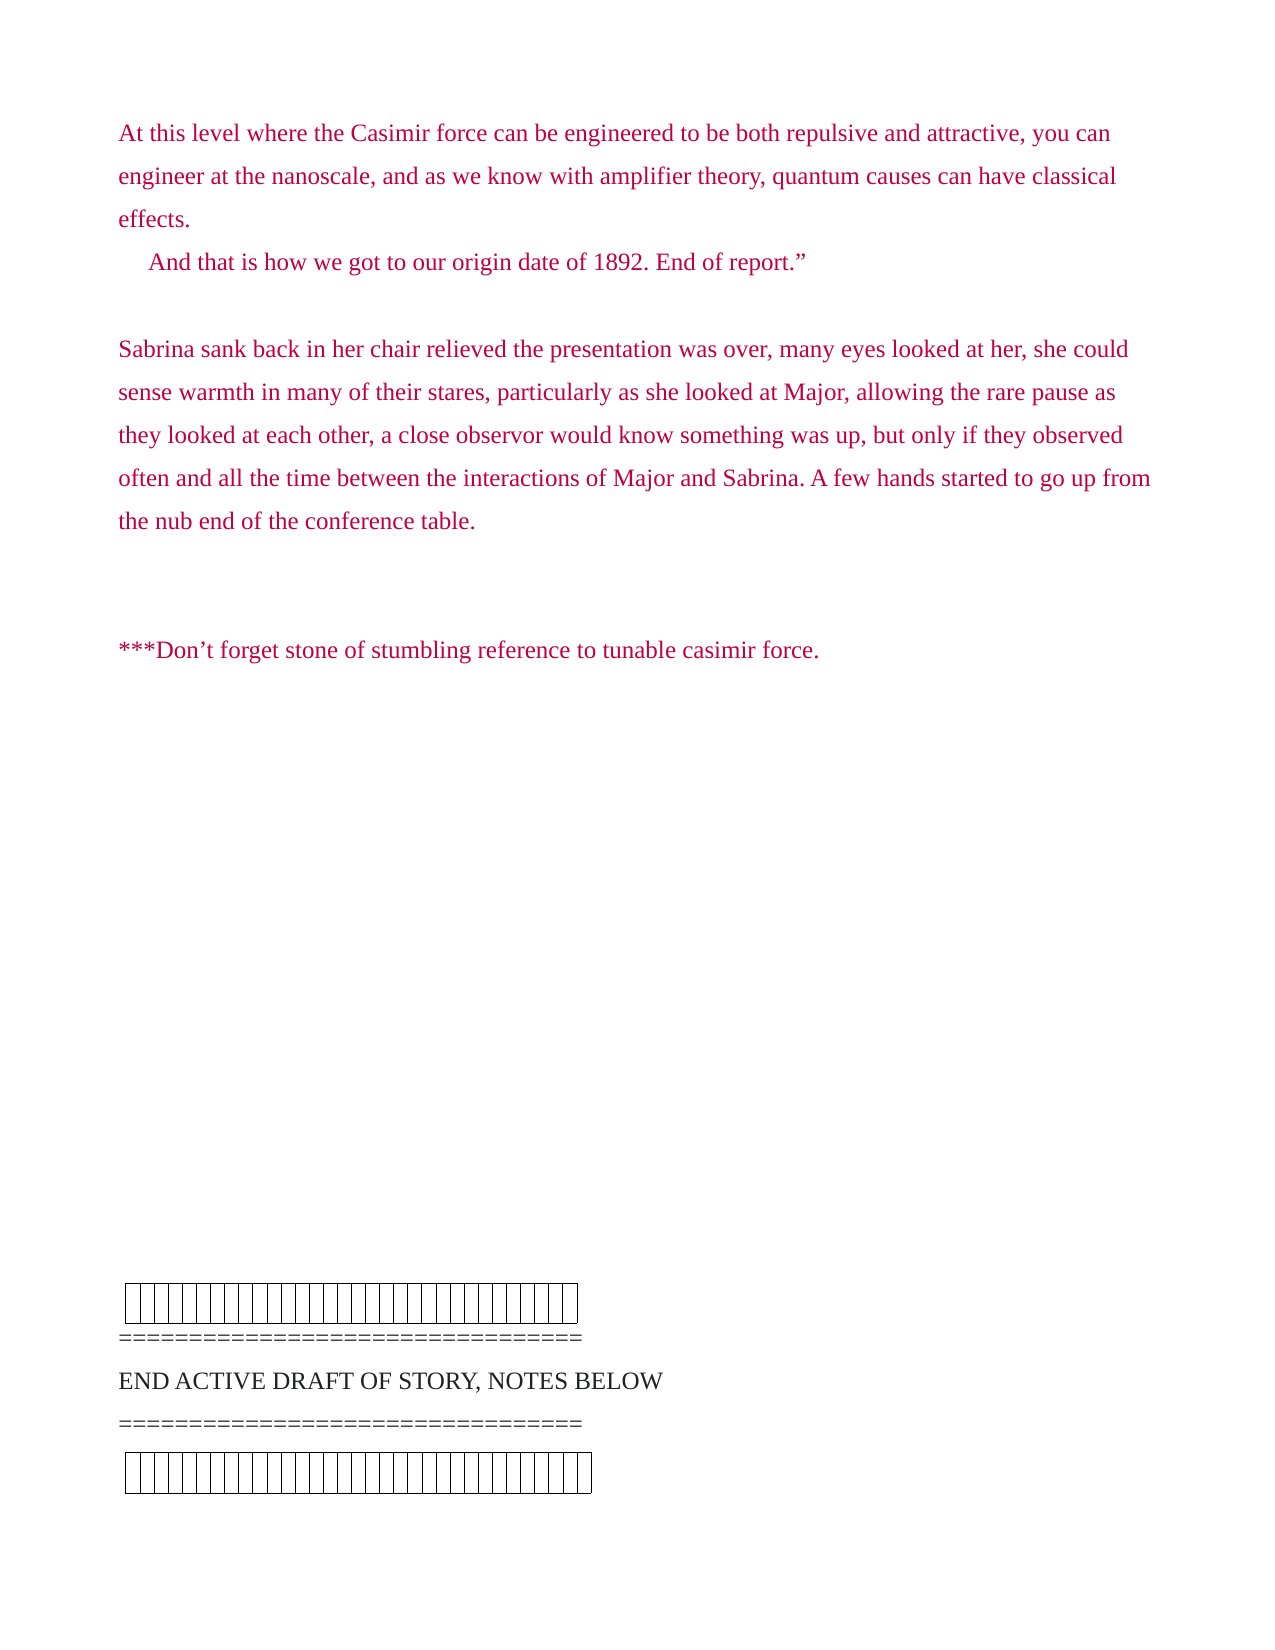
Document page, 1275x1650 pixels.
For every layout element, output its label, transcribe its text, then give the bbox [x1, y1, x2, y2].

table_header [169, 1284, 182, 1323]
table_header [239, 1284, 252, 1323]
table_header [366, 1453, 379, 1493]
table_header [197, 1453, 210, 1493]
text At this level where the Casimir force can be engineered to be both repulsive and attractive, you can engineer at the nanoscale, and as we know with amplifier theory, quantum causes can have classical effects. [118, 118, 1157, 233]
table_header [493, 1284, 506, 1323]
table_header [141, 1453, 154, 1493]
table_header [324, 1284, 337, 1323]
table_header [141, 1284, 154, 1323]
table_header [324, 1453, 337, 1493]
text ***Don’t forget stone of stumbling reference to tunable casimir force. [118, 636, 1157, 664]
table_header [225, 1284, 238, 1323]
table_header [282, 1453, 295, 1493]
table_header [380, 1453, 393, 1493]
table_header [268, 1453, 281, 1493]
table_header [225, 1453, 238, 1493]
table_header [239, 1453, 252, 1493]
text And that is how we got to our origin date of 1892. End of report.” [118, 247, 1157, 276]
table_header [535, 1284, 548, 1323]
table_header [169, 1453, 182, 1493]
table_header [521, 1453, 534, 1493]
table_header [253, 1284, 267, 1323]
table_header [268, 1284, 281, 1323]
table_header [282, 1284, 295, 1323]
table_header [394, 1453, 407, 1493]
table_header [338, 1284, 351, 1323]
text ================================= [118, 1323, 1157, 1352]
table_header [352, 1453, 365, 1493]
table_header [352, 1284, 365, 1323]
table_header [183, 1284, 196, 1323]
table_header [479, 1284, 492, 1323]
table_header [422, 1284, 436, 1323]
table_header [507, 1453, 520, 1493]
table_header [155, 1453, 168, 1493]
table_header [521, 1284, 534, 1323]
table_header [155, 1284, 168, 1323]
table_header [465, 1284, 478, 1323]
table_header [211, 1453, 224, 1493]
table_header [296, 1453, 309, 1493]
table_header [211, 1284, 224, 1323]
table_header [437, 1453, 450, 1493]
table_header [183, 1453, 196, 1493]
table_header [380, 1284, 393, 1323]
table_header [493, 1453, 506, 1493]
table_header [535, 1453, 548, 1493]
table_header [549, 1284, 562, 1323]
text END ACTIVE DRAFT OF STORY, NOTES BELOW [118, 1366, 1157, 1395]
table_header [126, 1453, 140, 1493]
table_header [437, 1284, 450, 1323]
table_header [549, 1453, 563, 1493]
table_header [296, 1284, 309, 1323]
table_header [423, 1453, 436, 1493]
text Sabrina sank back in her chair relieved the presentation was over, many eyes looked at her, she could sense warmth in many of their stares, particularly as she looked at Major, allowing the rare pause as they looked at each other, a close observor would know something was up, but only if they observed often and all the time between the interactions of Major and Sabrina. A few hands started to go up from the nub end of the conference table. [118, 334, 1157, 535]
table_header [310, 1284, 323, 1323]
table_header [465, 1453, 478, 1493]
table_header [366, 1284, 379, 1323]
table_header [451, 1284, 464, 1323]
table_header [563, 1284, 577, 1323]
table_header [479, 1453, 492, 1493]
table_header [253, 1453, 267, 1493]
table_header [197, 1284, 210, 1323]
table_header [338, 1453, 351, 1493]
table_header [310, 1453, 323, 1493]
table_header [564, 1453, 577, 1493]
table_header [408, 1284, 421, 1323]
table_header [578, 1453, 591, 1493]
table_header [126, 1284, 140, 1323]
table_header [451, 1453, 464, 1493]
table_header [394, 1284, 407, 1323]
text ================================= [118, 1409, 1157, 1438]
table_header [507, 1284, 520, 1323]
table_header [408, 1453, 422, 1493]
